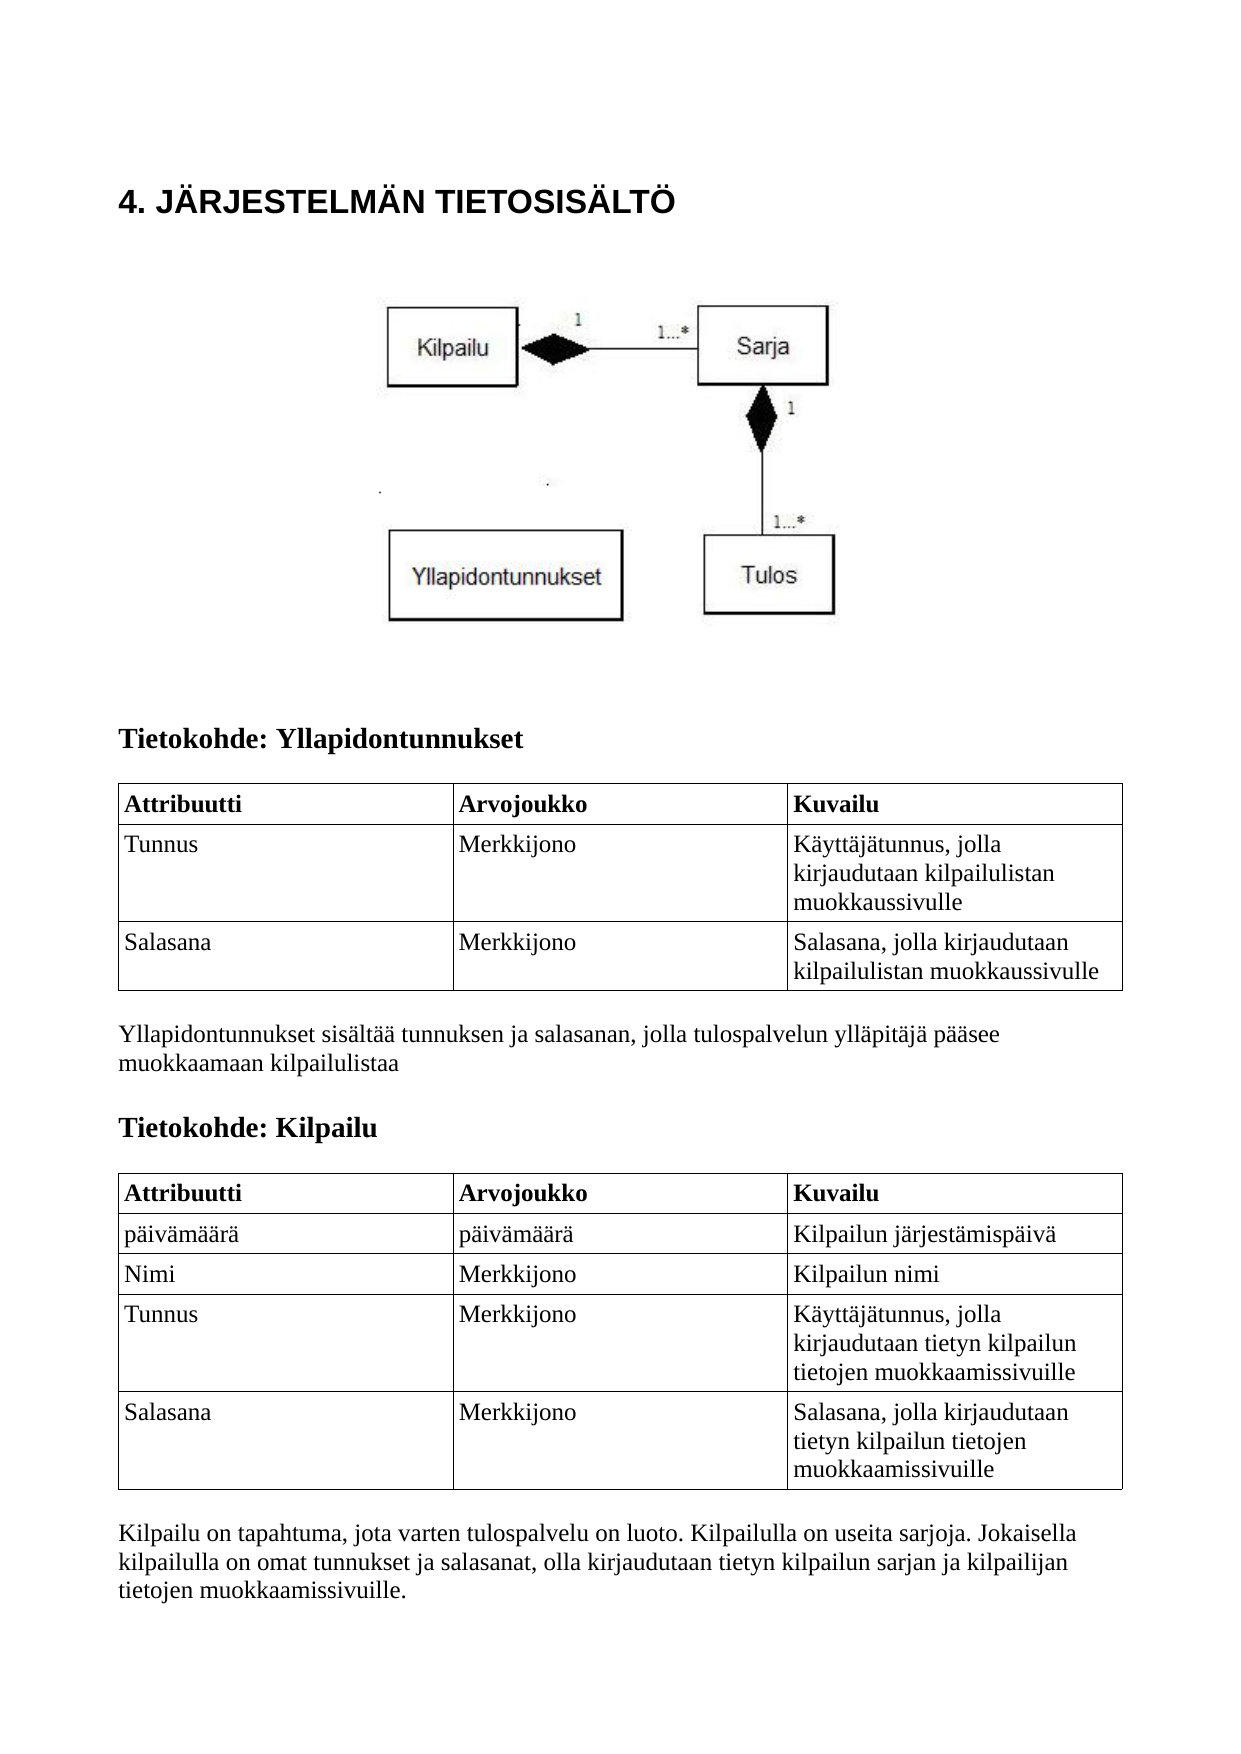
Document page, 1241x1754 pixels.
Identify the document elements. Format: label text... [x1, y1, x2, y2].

table_cell Merkkijono [454, 1254, 787, 1293]
table_cell Kilpailun järjestämispäivä [788, 1214, 1122, 1253]
table_cell Kilpailun nimi [788, 1254, 1122, 1293]
table_header Attribuutti [119, 784, 453, 823]
table_cell Merkkijono [454, 922, 787, 990]
table_header Kuvailu [788, 784, 1122, 823]
table_cell Merkkijono [454, 825, 787, 921]
table_header Kuvailu [788, 1174, 1122, 1213]
table_cell Salasana, jolla kirjaudutaan kilpailulistan muokkaussivulle [788, 922, 1122, 990]
table_cell Tunnus [119, 825, 453, 921]
table_cell päivämäärä [454, 1214, 787, 1253]
table_header Arvojoukko [454, 784, 787, 823]
table_cell Merkkijono [454, 1392, 787, 1489]
text Kilpailu on tapahtuma, jota varten tulospalvelu on luoto. Kilpailulla on useita sarjoja. Jokaisella kilpailulla on omat tunnukset ja salasanat, olla kirjaudutaan tietyn kilpailun sarjan ja kilpailijan tietojen muokkaamissivuille. [118, 1518, 1122, 1604]
text Yllapidontunnukset sisältää tunnuksen ja salasanan, jolla tulospalvelun ylläpitäjä pääsee muokkaamaan kilpailulistaa [118, 1019, 1122, 1077]
table_cell Tunnus [119, 1295, 453, 1391]
table_cell Käyttäjätunnus, jolla kirjaudutaan tietyn kilpailun tietojen muokkaamissivuille [788, 1295, 1122, 1391]
text Tietokohde: Kilpailu [118, 1110, 1122, 1144]
table_cell Salasana [119, 922, 453, 990]
table_cell Salasana, jolla kirjaudutaan tietyn kilpailun tietojen muokkaamissivuille [788, 1392, 1122, 1489]
table_cell Merkkijono [454, 1295, 787, 1391]
table_cell päivämäärä [119, 1214, 453, 1253]
subtitle 4. JÄRJESTELMÄN TIETOSISÄLTÖ [118, 182, 1122, 221]
table_header Attribuutti [119, 1174, 453, 1213]
table_cell Salasana [119, 1392, 453, 1489]
table_cell Käyttäjätunnus, jolla kirjaudutaan kilpailulistan muokkaussivulle [788, 825, 1122, 921]
table_cell Nimi [119, 1254, 453, 1293]
text Tietokohde: Yllapidontunnukset [118, 721, 1122, 754]
table_header Arvojoukko [454, 1174, 787, 1213]
